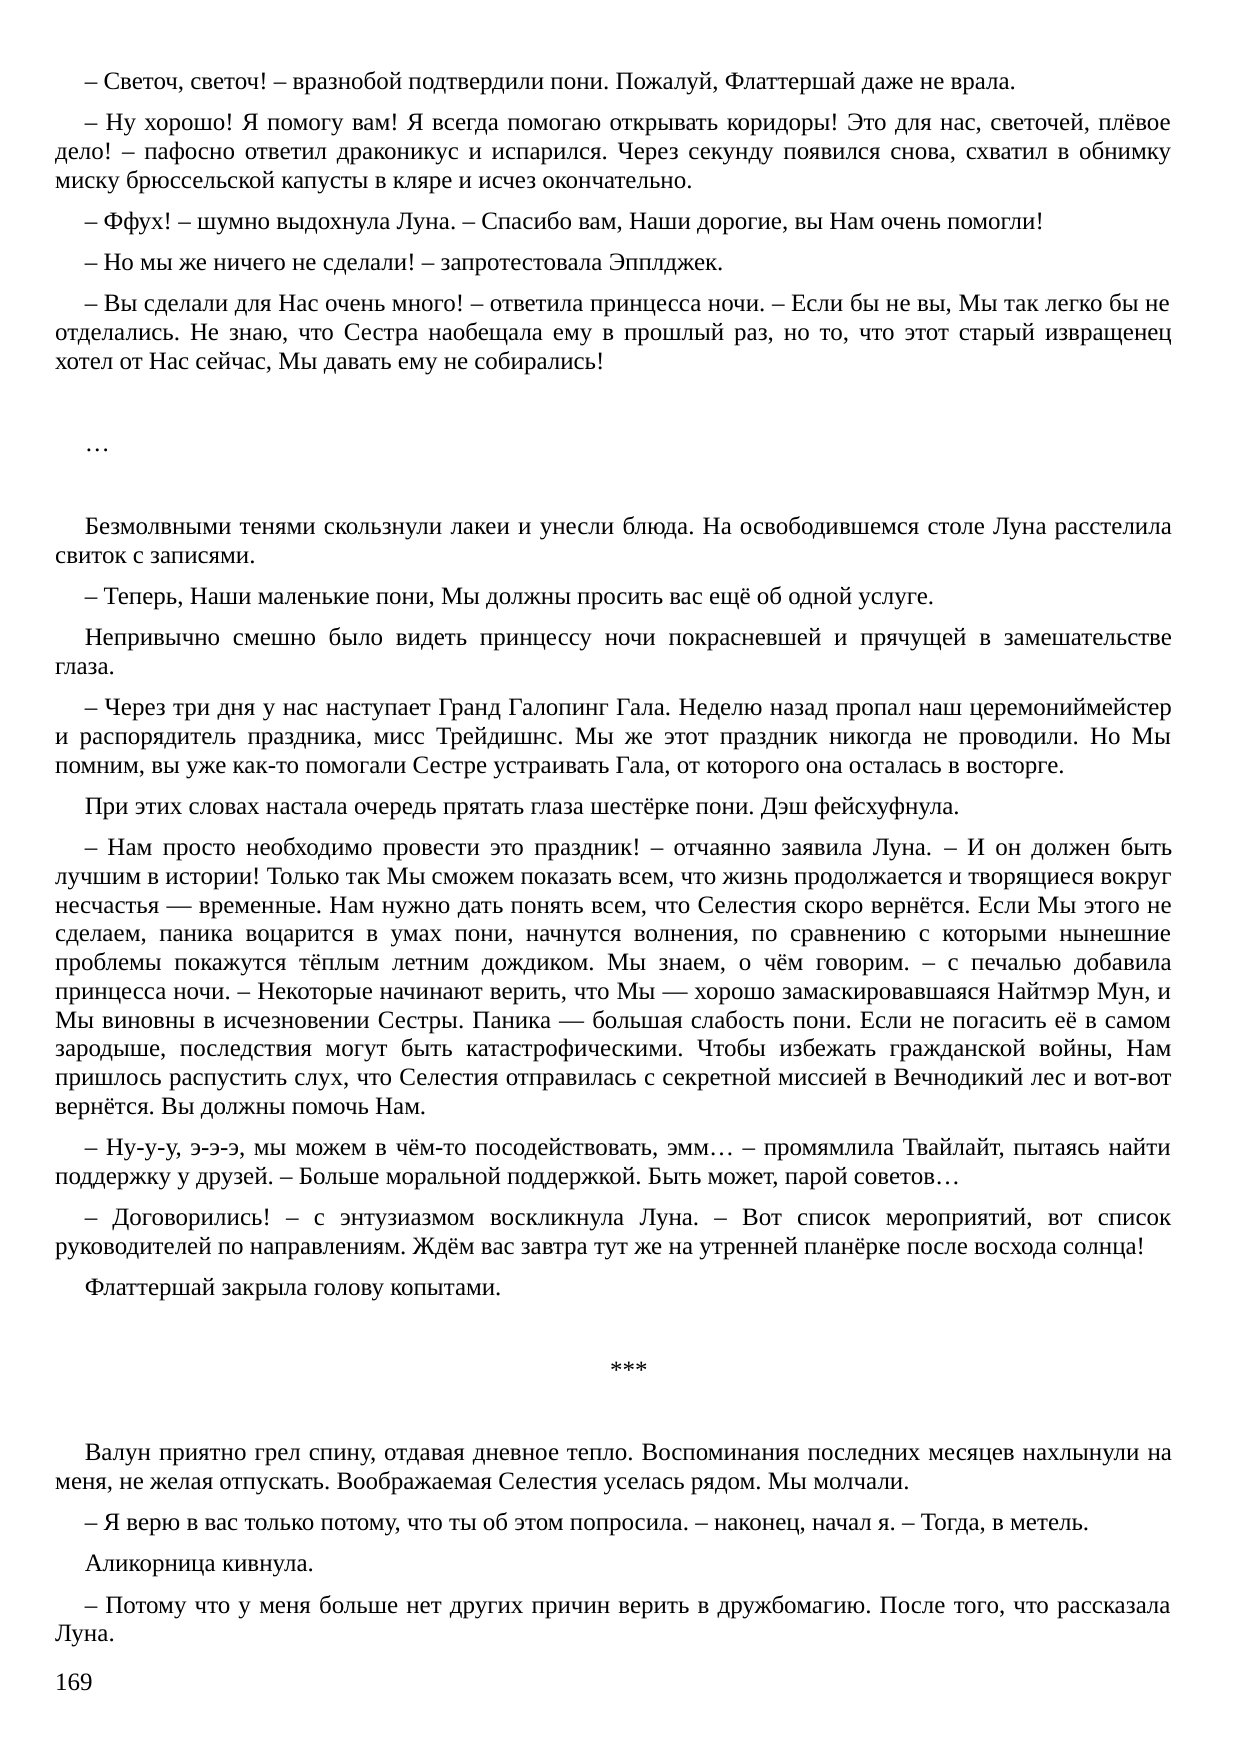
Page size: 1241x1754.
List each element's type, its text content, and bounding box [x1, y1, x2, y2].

text – Но мы же ничего не сделали! – запротестовала Эпплджек. [55, 247, 1173, 276]
text Аликорница кивнула. [55, 1548, 1173, 1577]
text – Через три дня у нас наступает Гранд Галопинг Гала. Неделю назад пропал наш церемониймейстер и распорядитель праздника, мисс Трейдишнс. Мы же этот праздник никогда не проводили. Но Мы помним, вы уже как-то помогали Сестре устраивать Гала, от которого она осталась в восторге. [55, 692, 1173, 778]
text – Нам просто необходимо провести это праздник! – отчаянно заявила Луна. – И он должен быть лучшим в истории! Только так Мы сможем показать всем, что жизнь продолжается и творящиеся вокруг несчастья — временные. Нам нужно дать понять всем, что Селестия скоро вернётся. Если Мы этого не сделаем, паника воцарится в умах пони, начнутся волнения, по сравнению с которыми нынешние проблемы покажутся тёплым летним дождиком. Мы знаем, о чём говорим. – с печалью добавила принцесса ночи. – Некоторые начинают верить, что Мы — хорошо замаскировавшаяся Найтмэр Мун, и Мы виновны в исчезновении Сестры. Паника — большая слабость пони. Если не погасить её в самом зародыше, последствия могут быть катастрофическими. Чтобы избежать гражданской войны, Нам пришлось распустить слух, что Селестия отправилась с секретной миссией в Вечнодикий лес и вот-вот вернётся. Вы должны помочь Нам. [55, 832, 1173, 1120]
text – Ну-у-у, э-э-э, мы можем в чём-то посодействовать, эмм… – промямлила Твайлайт, пытаясь найти поддержку у друзей. – Больше моральной поддержкой. Быть может, парой советов… [55, 1132, 1173, 1190]
text Валун приятно грел спину, отдавая дневное тепло. Воспоминания последних месяцев нахлынули на меня, не желая отпускать. Воображаемая Селестия уселась рядом. Мы молчали. [55, 1437, 1173, 1495]
text – Светоч, светоч! – вразнобой подтвердили пони. Пожалуй, Флаттершай даже не врала. [55, 66, 1173, 95]
text – Я верю в вас только потому, что ты об этом попросила. – наконец, начал я. – Тогда, в метель. [55, 1507, 1173, 1536]
text – Потому что у меня больше нет других причин верить в дружбомагию. После того, что рассказала Луна. [55, 1590, 1173, 1647]
text … [55, 428, 1173, 457]
text – Ффух! – шумно выдохнула Луна. – Спасибо вам, Наши дорогие, вы Нам очень помогли! [55, 206, 1173, 235]
text – Вы сделали для Нас очень много! – ответила принцесса ночи. – Если бы не вы, Мы так легко бы не отделались. Не знаю, что Сестра наобещала ему в прошлый раз, но то, что этот старый извращенец хотел от Нас сейчас, Мы давать ему не собирались! [55, 288, 1173, 375]
text При этих словах настала очередь прятать глаза шестёрке пони. Дэш фейсхуфнула. [55, 791, 1173, 820]
text Безмолвными тенями скользнули лакеи и унесли блюда. На освободившемся столе Луна расстелила свиток с записями. [55, 511, 1173, 568]
text – Договорились! – с энтузиазмом воскликнула Луна. – Вот список мероприятий, вот список руководителей по направлениям. Ждём вас завтра тут же на утренней планёрке после восхода солнца! [55, 1202, 1173, 1260]
text *** [55, 1355, 1173, 1383]
text Непривычно смешно было видеть принцессу ночи покрасневшей и прячущей в замешательстве глаза. [55, 622, 1173, 680]
text – Теперь, Наши маленькие пони, Мы должны просить вас ещё об одной услуге. [55, 581, 1173, 610]
text Флаттершай закрыла голову копытами. [55, 1272, 1173, 1301]
text – Ну хорошо! Я помогу вам! Я всегда помогаю открывать коридоры! Это для нас, светочей, плёвое дело! – пафосно ответил драконикус и испарился. Через секунду появился снова, схватил в обнимку миску брюссельской капусты в кляре и исчез окончательно. [55, 107, 1173, 193]
